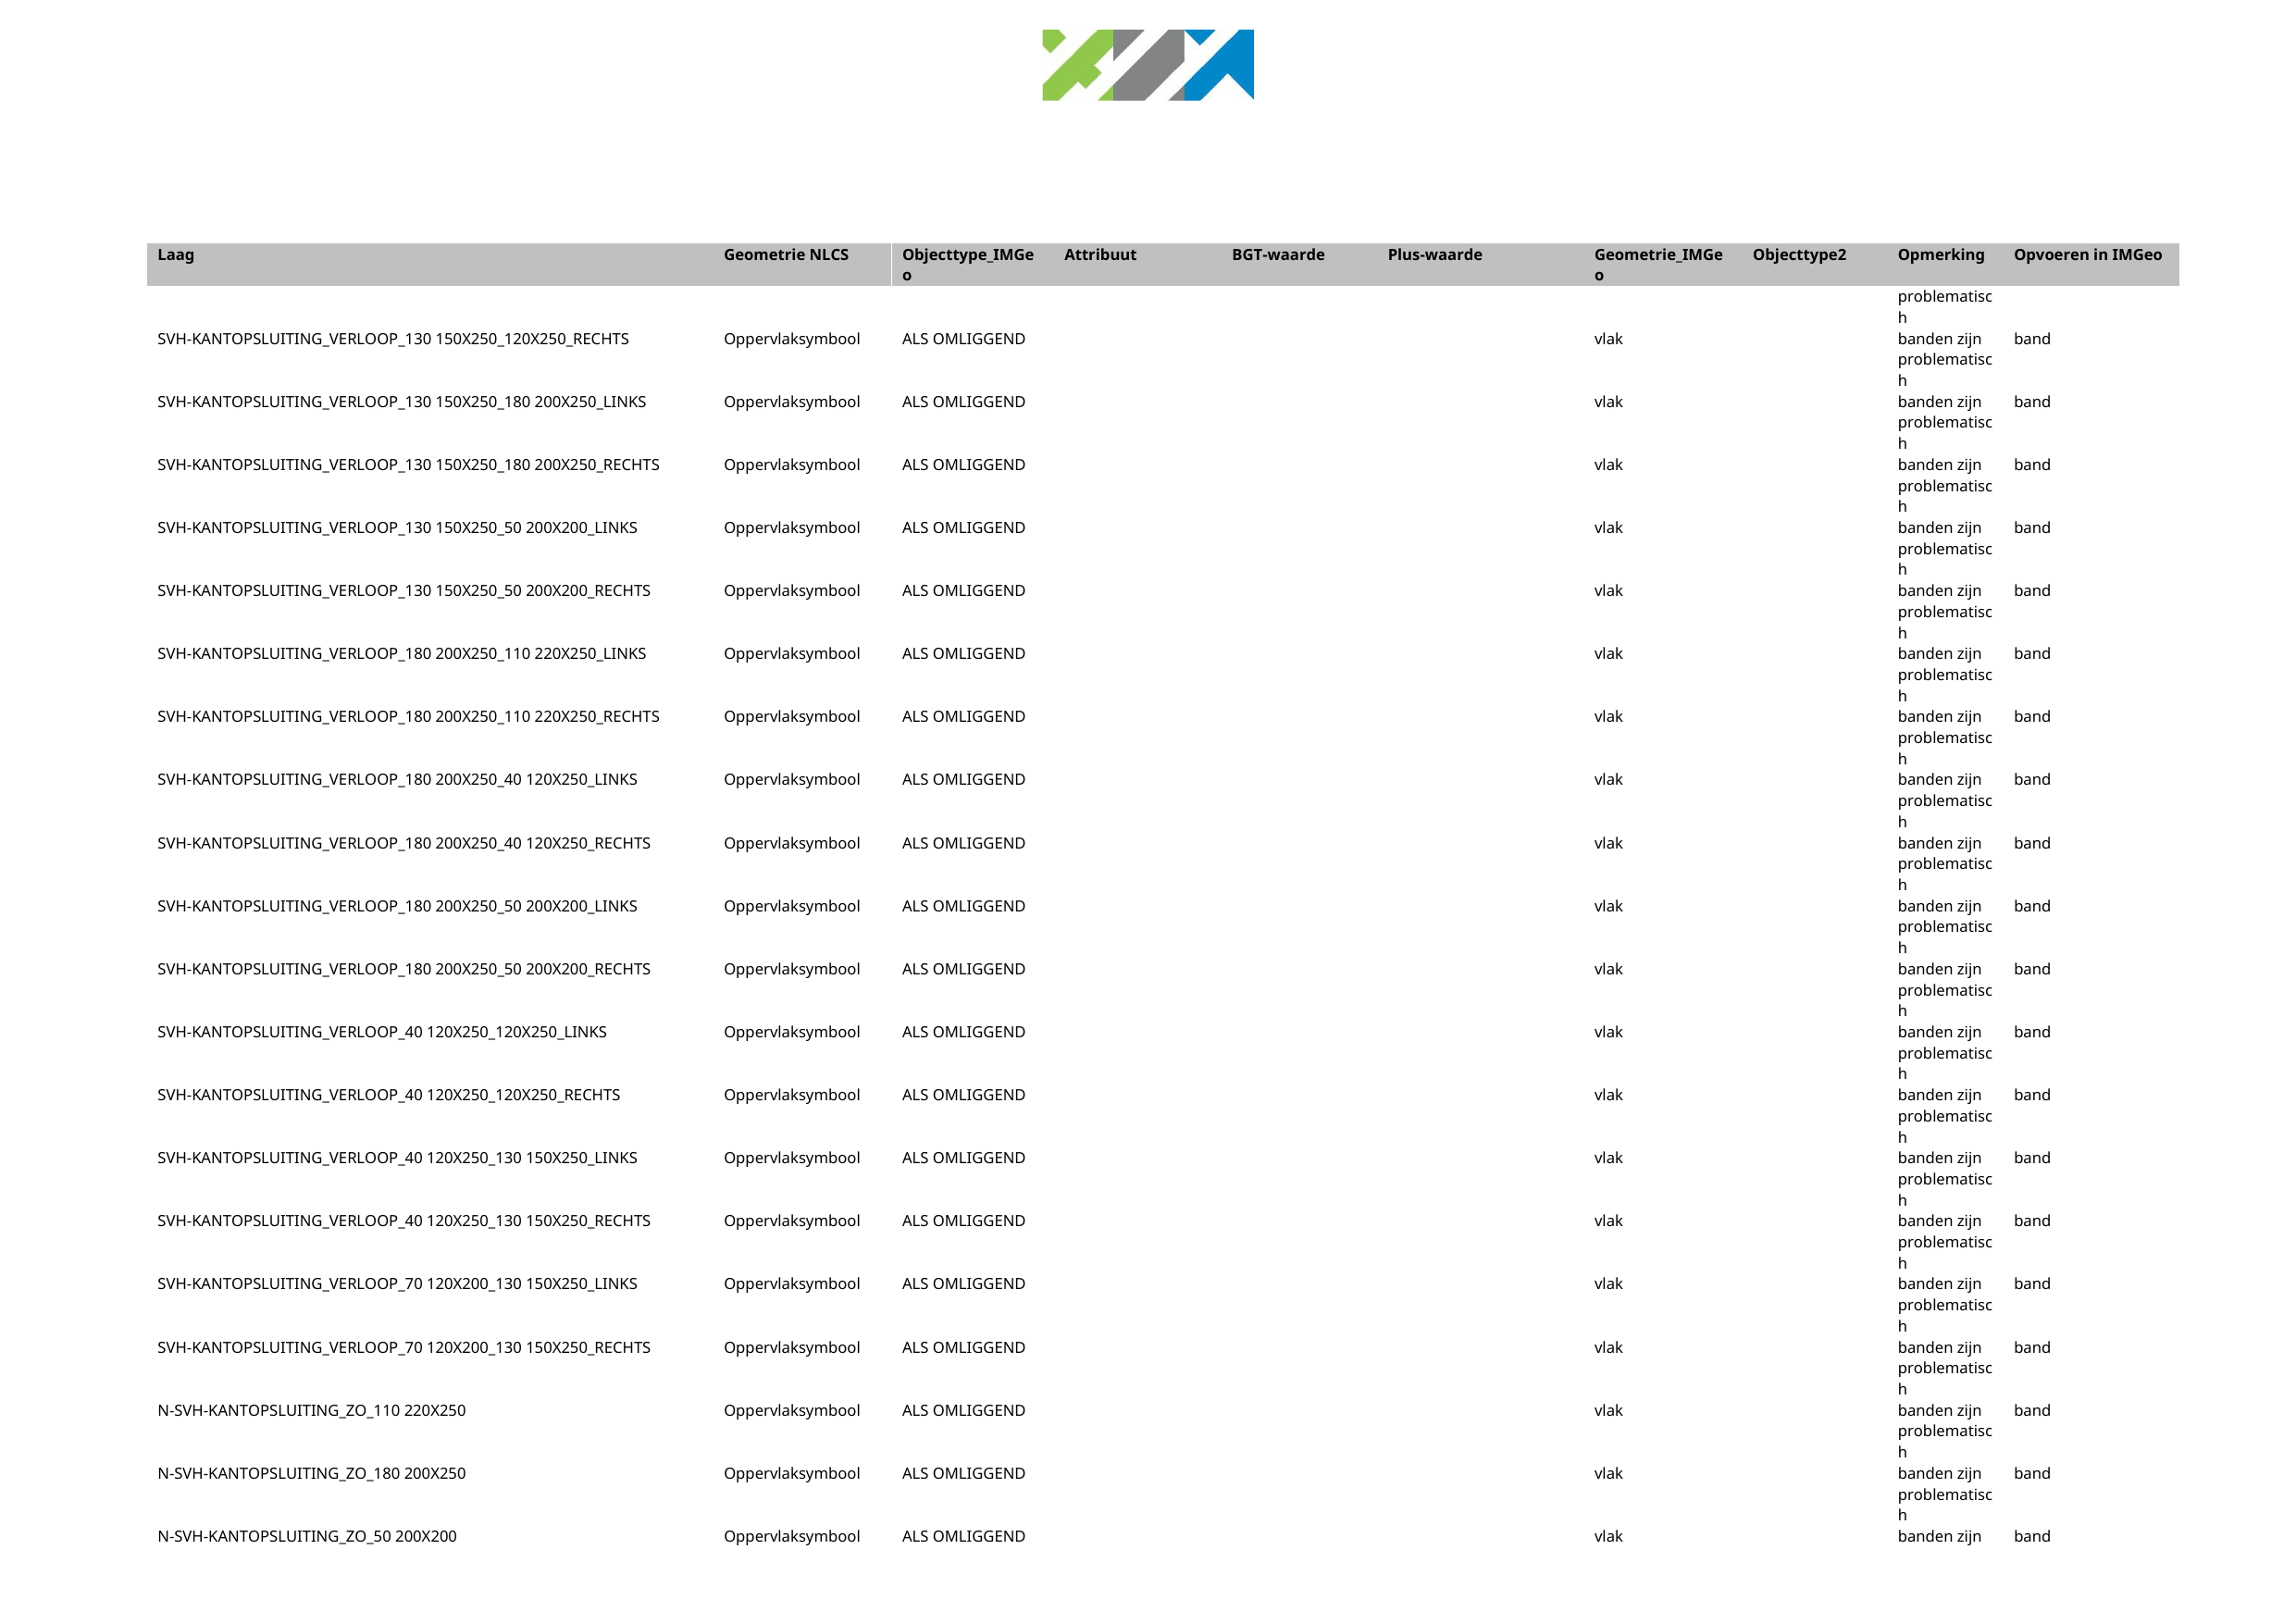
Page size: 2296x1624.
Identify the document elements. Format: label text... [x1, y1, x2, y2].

table_cell ALS OMLIGGEND [892, 328, 1054, 391]
table_cell Oppervlaksymbool [714, 1085, 891, 1147]
table_cell [1222, 958, 1377, 1021]
table_cell Oppervlaksymbool [714, 1210, 891, 1273]
table_cell [1377, 895, 1584, 958]
table_cell [1377, 958, 1584, 1021]
table_cell Oppervlaksymbool [714, 958, 891, 1021]
table_cell [1222, 1022, 1377, 1085]
table_cell SVH-KANTOPSLUITING_VERLOOP_40 120X250_130 150X250_LINKS [147, 1147, 714, 1210]
table_cell [1743, 1022, 1887, 1085]
table_cell banden zijn problematisch [1887, 706, 2004, 769]
table_cell band [2004, 1462, 2179, 1525]
table_cell SVH-KANTOPSLUITING_VERLOOP_180 200X250_110 220X250_RECHTS [147, 706, 714, 769]
table_cell [1377, 1462, 1584, 1525]
table_cell vlak [1584, 580, 1743, 643]
table_cell [1054, 1526, 1222, 1550]
table_cell Oppervlaksymbool [714, 1526, 891, 1550]
table_cell ALS OMLIGGEND [892, 895, 1054, 958]
table_cell ALS OMLIGGEND [892, 1085, 1054, 1147]
table_cell Oppervlaksymbool [714, 1462, 891, 1525]
table_cell Oppervlaksymbool [714, 1399, 891, 1462]
table_cell SVH-KANTOPSLUITING_VERLOOP_180 200X250_50 200X200_LINKS [147, 895, 714, 958]
table_cell [1222, 643, 1377, 706]
table_cell [1743, 895, 1887, 958]
table_cell Oppervlaksymbool [714, 580, 891, 643]
table_cell [1222, 1147, 1377, 1210]
table_cell [1222, 286, 1377, 328]
table_cell [1377, 1336, 1584, 1399]
table_cell Oppervlaksymbool [714, 643, 891, 706]
table_cell Oppervlaksymbool [714, 1336, 891, 1399]
table_cell band [2004, 1336, 2179, 1399]
table_cell vlak [1584, 1399, 1743, 1462]
table_cell [1743, 1085, 1887, 1147]
table_cell banden zijn problematisch [1887, 1273, 2004, 1336]
table_cell [1377, 832, 1584, 895]
table_cell ALS OMLIGGEND [892, 580, 1054, 643]
table_cell band [2004, 517, 2179, 580]
table_cell [1743, 286, 1887, 328]
table_cell ALS OMLIGGEND [892, 1147, 1054, 1210]
table_cell banden zijn problematisch [1887, 1399, 2004, 1462]
table_cell SVH-KANTOPSLUITING_VERLOOP_40 120X250_130 150X250_RECHTS [147, 1210, 714, 1273]
table_cell ALS OMLIGGEND [892, 453, 1054, 516]
table_cell SVH-KANTOPSLUITING_VERLOOP_180 200X250_110 220X250_LINKS [147, 643, 714, 706]
table_cell [1377, 1022, 1584, 1085]
table_cell [1222, 1210, 1377, 1273]
table_header Objecttype_IMGeo [892, 243, 1054, 286]
table_cell banden zijn problematisch [1887, 769, 2004, 832]
table_cell SVH-KANTOPSLUITING_VERLOOP_40 120X250_120X250_RECHTS [147, 1085, 714, 1147]
table_cell vlak [1584, 1147, 1743, 1210]
table_cell SVH-KANTOPSLUITING_VERLOOP_70 120X200_130 150X250_LINKS [147, 1273, 714, 1336]
table_cell N-SVH-KANTOPSLUITING_ZO_180 200X250 [147, 1462, 714, 1525]
table_cell [1377, 1210, 1584, 1273]
table_cell ALS OMLIGGEND [892, 1022, 1054, 1085]
table_cell vlak [1584, 643, 1743, 706]
table_cell band [2004, 832, 2179, 895]
table_cell ALS OMLIGGEND [892, 1210, 1054, 1273]
table_cell band [2004, 895, 2179, 958]
table_cell vlak [1584, 1022, 1743, 1085]
table_cell Oppervlaksymbool [714, 328, 891, 391]
table_cell vlak [1584, 706, 1743, 769]
table_cell [1743, 328, 1887, 391]
table_cell banden zijn problematisch [1887, 895, 2004, 958]
table_cell banden zijn problematisch [1887, 328, 2004, 391]
table_cell [1377, 1399, 1584, 1462]
table_cell ALS OMLIGGEND [892, 769, 1054, 832]
table_cell [1743, 1273, 1887, 1336]
table_cell Oppervlaksymbool [714, 453, 891, 516]
table_cell SVH-KANTOPSLUITING_VERLOOP_40 120X250_120X250_LINKS [147, 1022, 714, 1085]
table_cell [1377, 643, 1584, 706]
table_cell banden zijn problematisch [1887, 391, 2004, 453]
table_cell vlak [1584, 1462, 1743, 1525]
table_cell vlak [1584, 1210, 1743, 1273]
table_cell vlak [1584, 391, 1743, 453]
table_cell [1377, 1526, 1584, 1550]
table_cell band [2004, 1273, 2179, 1336]
table_cell vlak [1584, 517, 1743, 580]
table_cell ALS OMLIGGEND [892, 1399, 1054, 1462]
table_cell [1222, 1526, 1377, 1550]
table_cell vlak [1584, 958, 1743, 1021]
table_cell band [2004, 1210, 2179, 1273]
table_cell [1054, 1399, 1222, 1462]
table_cell ALS OMLIGGEND [892, 1273, 1054, 1336]
table_cell [1222, 769, 1377, 832]
table_cell [1222, 706, 1377, 769]
table_cell SVH-KANTOPSLUITING_VERLOOP_130 150X250_180 200X250_LINKS [147, 391, 714, 453]
table_cell [1743, 517, 1887, 580]
table_cell [1743, 580, 1887, 643]
table_cell [1222, 832, 1377, 895]
table_cell ALS OMLIGGEND [892, 1462, 1054, 1525]
table_cell band [2004, 328, 2179, 391]
table_cell [1377, 1273, 1584, 1336]
table_cell [714, 286, 891, 328]
table_cell [1222, 1336, 1377, 1399]
table_header Attribuut [1054, 243, 1222, 286]
table_header Geometrie_IMGeo [1584, 243, 1743, 286]
table_cell banden zijn [1887, 1526, 2004, 1550]
table_cell Oppervlaksymbool [714, 832, 891, 895]
table_cell [1054, 391, 1222, 453]
table_cell banden zijn problematisch [1887, 1462, 2004, 1525]
table_header Opmerking [1887, 243, 2004, 286]
table_cell banden zijn problematisch [1887, 958, 2004, 1021]
table_cell [1377, 769, 1584, 832]
table_cell Oppervlaksymbool [714, 391, 891, 453]
table_cell [1743, 1336, 1887, 1399]
table_cell [1222, 391, 1377, 453]
table_cell SVH-KANTOPSLUITING_VERLOOP_180 200X250_50 200X200_RECHTS [147, 958, 714, 1021]
table_cell vlak [1584, 453, 1743, 516]
table_cell band [2004, 1022, 2179, 1085]
table_cell [1054, 769, 1222, 832]
table_cell [1377, 1085, 1584, 1147]
table_cell N-SVH-KANTOPSLUITING_ZO_50 200X200 [147, 1526, 714, 1550]
table_cell [1743, 391, 1887, 453]
table_cell [1743, 1399, 1887, 1462]
table_cell Oppervlaksymbool [714, 895, 891, 958]
table_cell [1377, 517, 1584, 580]
table_cell [1054, 328, 1222, 391]
table_header Plus-waarde [1377, 243, 1584, 286]
table_cell [1054, 1273, 1222, 1336]
table_cell [1054, 1022, 1222, 1085]
table_cell Oppervlaksymbool [714, 1273, 891, 1336]
table_cell banden zijn problematisch [1887, 517, 2004, 580]
table_cell SVH-KANTOPSLUITING_VERLOOP_180 200X250_40 120X250_LINKS [147, 769, 714, 832]
table_cell band [2004, 1526, 2179, 1550]
table_cell [1222, 895, 1377, 958]
table_cell [1222, 517, 1377, 580]
table_cell banden zijn problematisch [1887, 832, 2004, 895]
table_cell [1743, 769, 1887, 832]
table_cell Oppervlaksymbool [714, 1022, 891, 1085]
table_cell vlak [1584, 1526, 1743, 1550]
table_cell band [2004, 1085, 2179, 1147]
table_cell [1743, 643, 1887, 706]
table_cell N-SVH-KANTOPSLUITING_ZO_110 220X250 [147, 1399, 714, 1462]
table_cell [1222, 1085, 1377, 1147]
table_cell [1054, 1336, 1222, 1399]
table_cell [1743, 958, 1887, 1021]
table_cell ALS OMLIGGEND [892, 517, 1054, 580]
table_cell Oppervlaksymbool [714, 1147, 891, 1210]
table_cell ALS OMLIGGEND [892, 1336, 1054, 1399]
table_cell SVH-KANTOPSLUITING_VERLOOP_130 150X250_180 200X250_RECHTS [147, 453, 714, 516]
table_cell band [2004, 769, 2179, 832]
table_cell SVH-KANTOPSLUITING_VERLOOP_130 150X250_50 200X200_LINKS [147, 517, 714, 580]
table_cell [1377, 286, 1584, 328]
table_cell SVH-KANTOPSLUITING_VERLOOP_70 120X200_130 150X250_RECHTS [147, 1336, 714, 1399]
table_cell [147, 286, 714, 328]
table_cell banden zijn problematisch [1887, 580, 2004, 643]
table_cell vlak [1584, 1273, 1743, 1336]
table_cell [1054, 286, 1222, 328]
table_cell banden zijn problematisch [1887, 1210, 2004, 1273]
table_cell SVH-KANTOPSLUITING_VERLOOP_130 150X250_50 200X200_RECHTS [147, 580, 714, 643]
table_cell [1377, 391, 1584, 453]
table_cell banden zijn problematisch [1887, 1147, 2004, 1210]
table_cell [1054, 643, 1222, 706]
table_cell band [2004, 1147, 2179, 1210]
table_cell [1054, 895, 1222, 958]
table_cell band [2004, 453, 2179, 516]
table_cell vlak [1584, 769, 1743, 832]
table_cell ALS OMLIGGEND [892, 832, 1054, 895]
table_header Opvoeren in IMGeo [2004, 243, 2179, 286]
table_cell [1222, 1399, 1377, 1462]
table_cell [1054, 580, 1222, 643]
table_header BGT-waarde [1222, 243, 1377, 286]
table_cell [1054, 706, 1222, 769]
table_cell vlak [1584, 895, 1743, 958]
table_cell SVH-KANTOPSLUITING_VERLOOP_180 200X250_40 120X250_RECHTS [147, 832, 714, 895]
table_cell Oppervlaksymbool [714, 706, 891, 769]
table_cell band [2004, 706, 2179, 769]
table_cell banden zijn problematisch [1887, 1085, 2004, 1147]
table_cell banden zijn problematisch [1887, 453, 2004, 516]
table_cell band [2004, 643, 2179, 706]
table_cell vlak [1584, 832, 1743, 895]
table_cell vlak [1584, 1085, 1743, 1147]
table_cell ALS OMLIGGEND [892, 643, 1054, 706]
table_cell [1377, 453, 1584, 516]
table_cell Oppervlaksymbool [714, 769, 891, 832]
table_cell [1054, 1085, 1222, 1147]
table_cell [1743, 1526, 1887, 1550]
table_cell [1054, 453, 1222, 516]
table_cell [1377, 706, 1584, 769]
table_cell ALS OMLIGGEND [892, 1526, 1054, 1550]
table_cell [1377, 580, 1584, 643]
table_cell [1743, 1210, 1887, 1273]
table_cell [1054, 517, 1222, 580]
table_header Geometrie NLCS [714, 243, 891, 286]
table_cell [1743, 1147, 1887, 1210]
table_cell ALS OMLIGGEND [892, 391, 1054, 453]
table_cell [1377, 1147, 1584, 1210]
table_cell [1377, 328, 1584, 391]
table_cell vlak [1584, 1336, 1743, 1399]
table_cell banden zijn problematisch [1887, 643, 2004, 706]
table_cell [1054, 1462, 1222, 1525]
table_cell ALS OMLIGGEND [892, 958, 1054, 1021]
table_cell [1743, 706, 1887, 769]
table_cell problematisch [1887, 286, 2004, 328]
table_header Laag [147, 243, 714, 286]
table_cell band [2004, 580, 2179, 643]
table_cell [2004, 286, 2179, 328]
table_cell [1054, 1147, 1222, 1210]
table_cell [1584, 286, 1743, 328]
table_cell [892, 286, 1054, 328]
table_cell [1743, 1462, 1887, 1525]
table_cell [1054, 832, 1222, 895]
table_cell banden zijn problematisch [1887, 1336, 2004, 1399]
table_cell [1222, 453, 1377, 516]
table_cell [1054, 958, 1222, 1021]
table_cell banden zijn problematisch [1887, 1022, 2004, 1085]
table_cell band [2004, 1399, 2179, 1462]
table_cell [1222, 1273, 1377, 1336]
table_header Objecttype2 [1743, 243, 1887, 286]
table_cell vlak [1584, 328, 1743, 391]
table_cell SVH-KANTOPSLUITING_VERLOOP_130 150X250_120X250_RECHTS [147, 328, 714, 391]
table_cell [1743, 453, 1887, 516]
table_cell Oppervlaksymbool [714, 517, 891, 580]
table_cell band [2004, 958, 2179, 1021]
table_cell band [2004, 391, 2179, 453]
table_cell ALS OMLIGGEND [892, 706, 1054, 769]
table_cell [1222, 580, 1377, 643]
table_cell [1222, 328, 1377, 391]
table_cell [1743, 832, 1887, 895]
table_cell [1054, 1210, 1222, 1273]
table_cell [1222, 1462, 1377, 1525]
